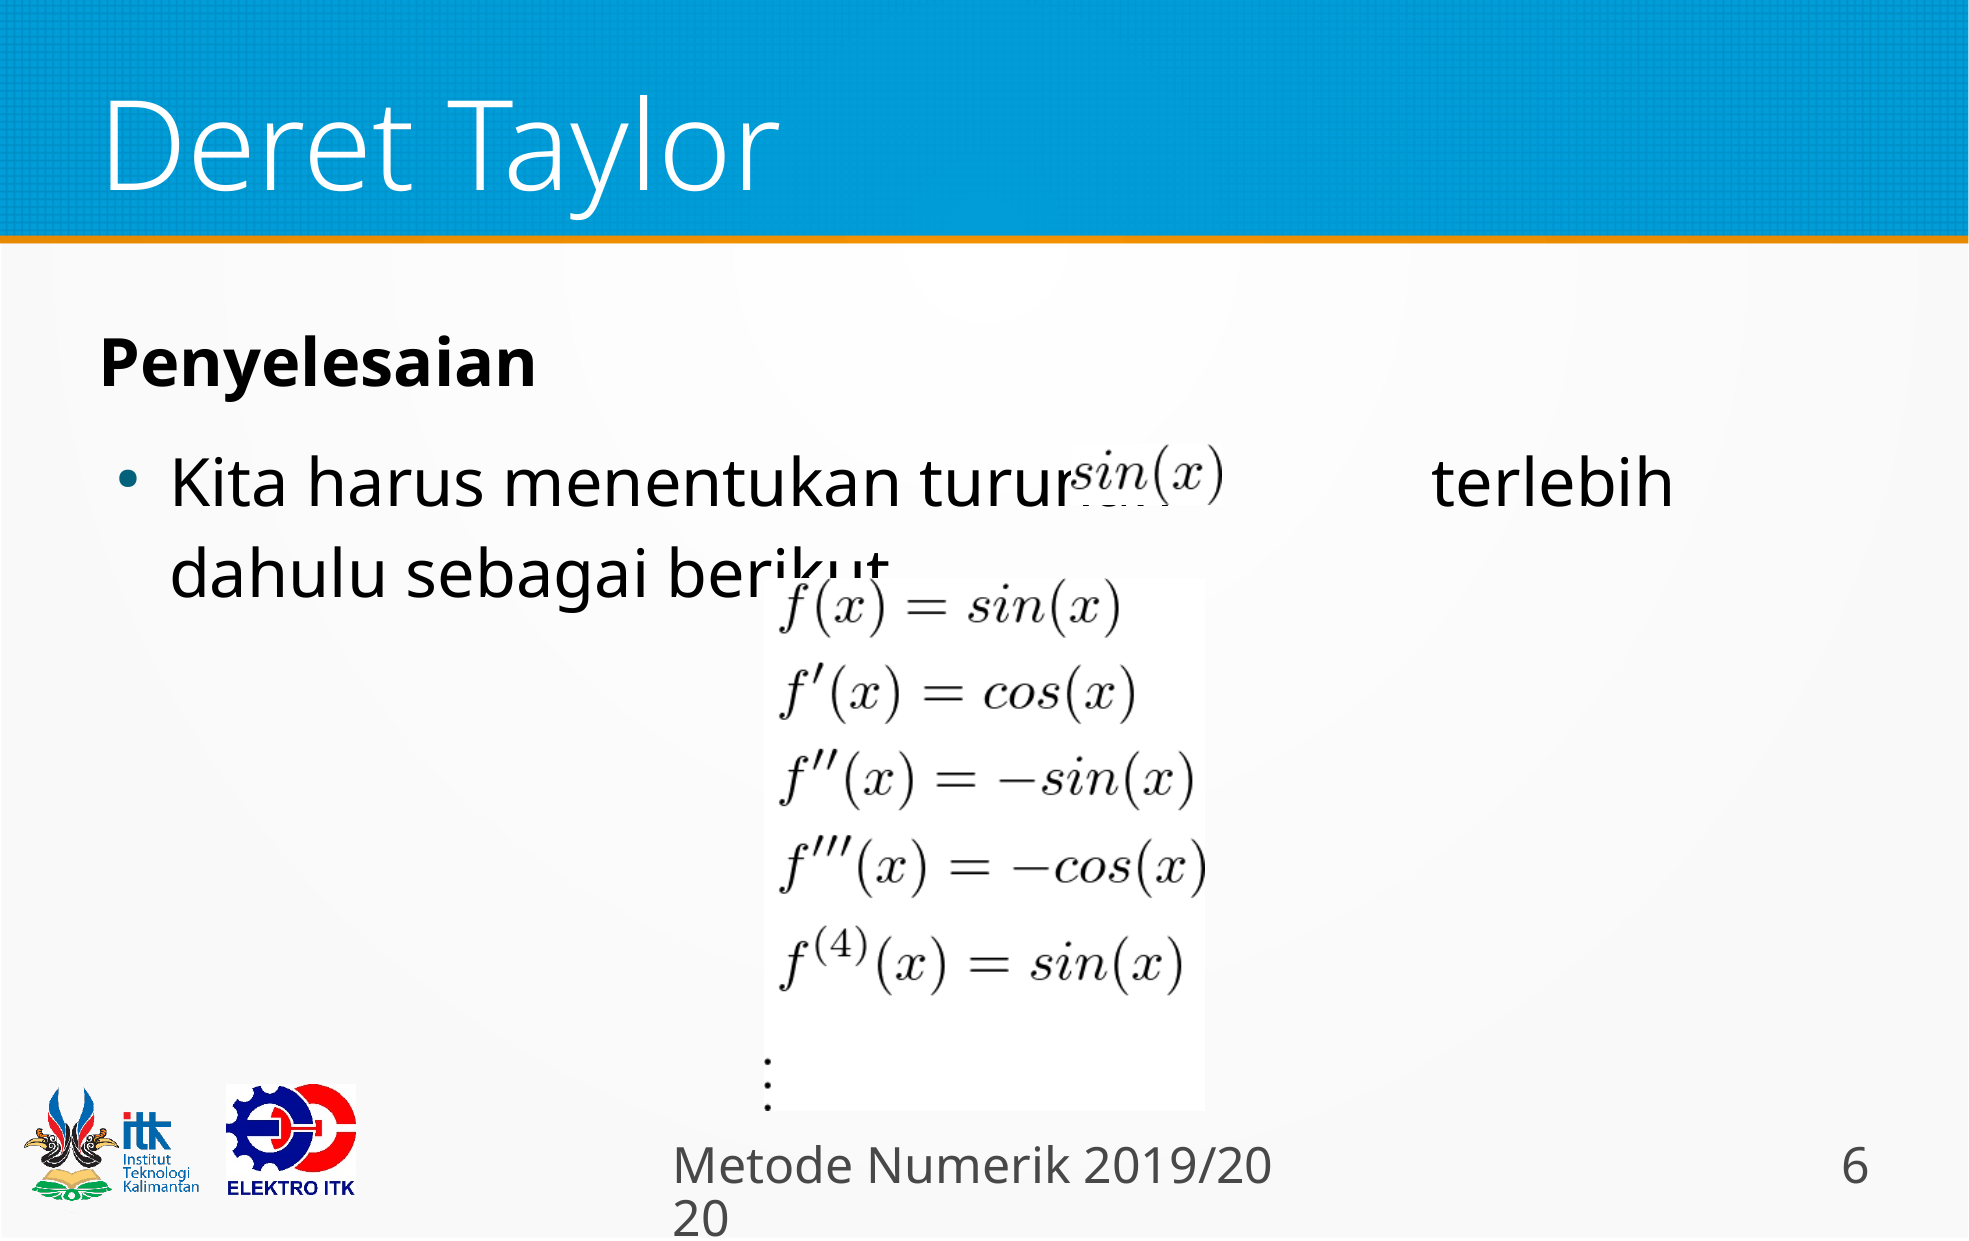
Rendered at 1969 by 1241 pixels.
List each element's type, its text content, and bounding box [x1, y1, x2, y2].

list Penyelesaian Kita harus menentukan turunan terlebih dahulu sebagai berikut [98, 315, 1861, 1081]
title Deret Taylor [98, 19, 1870, 227]
picture [0, 236, 1969, 1241]
